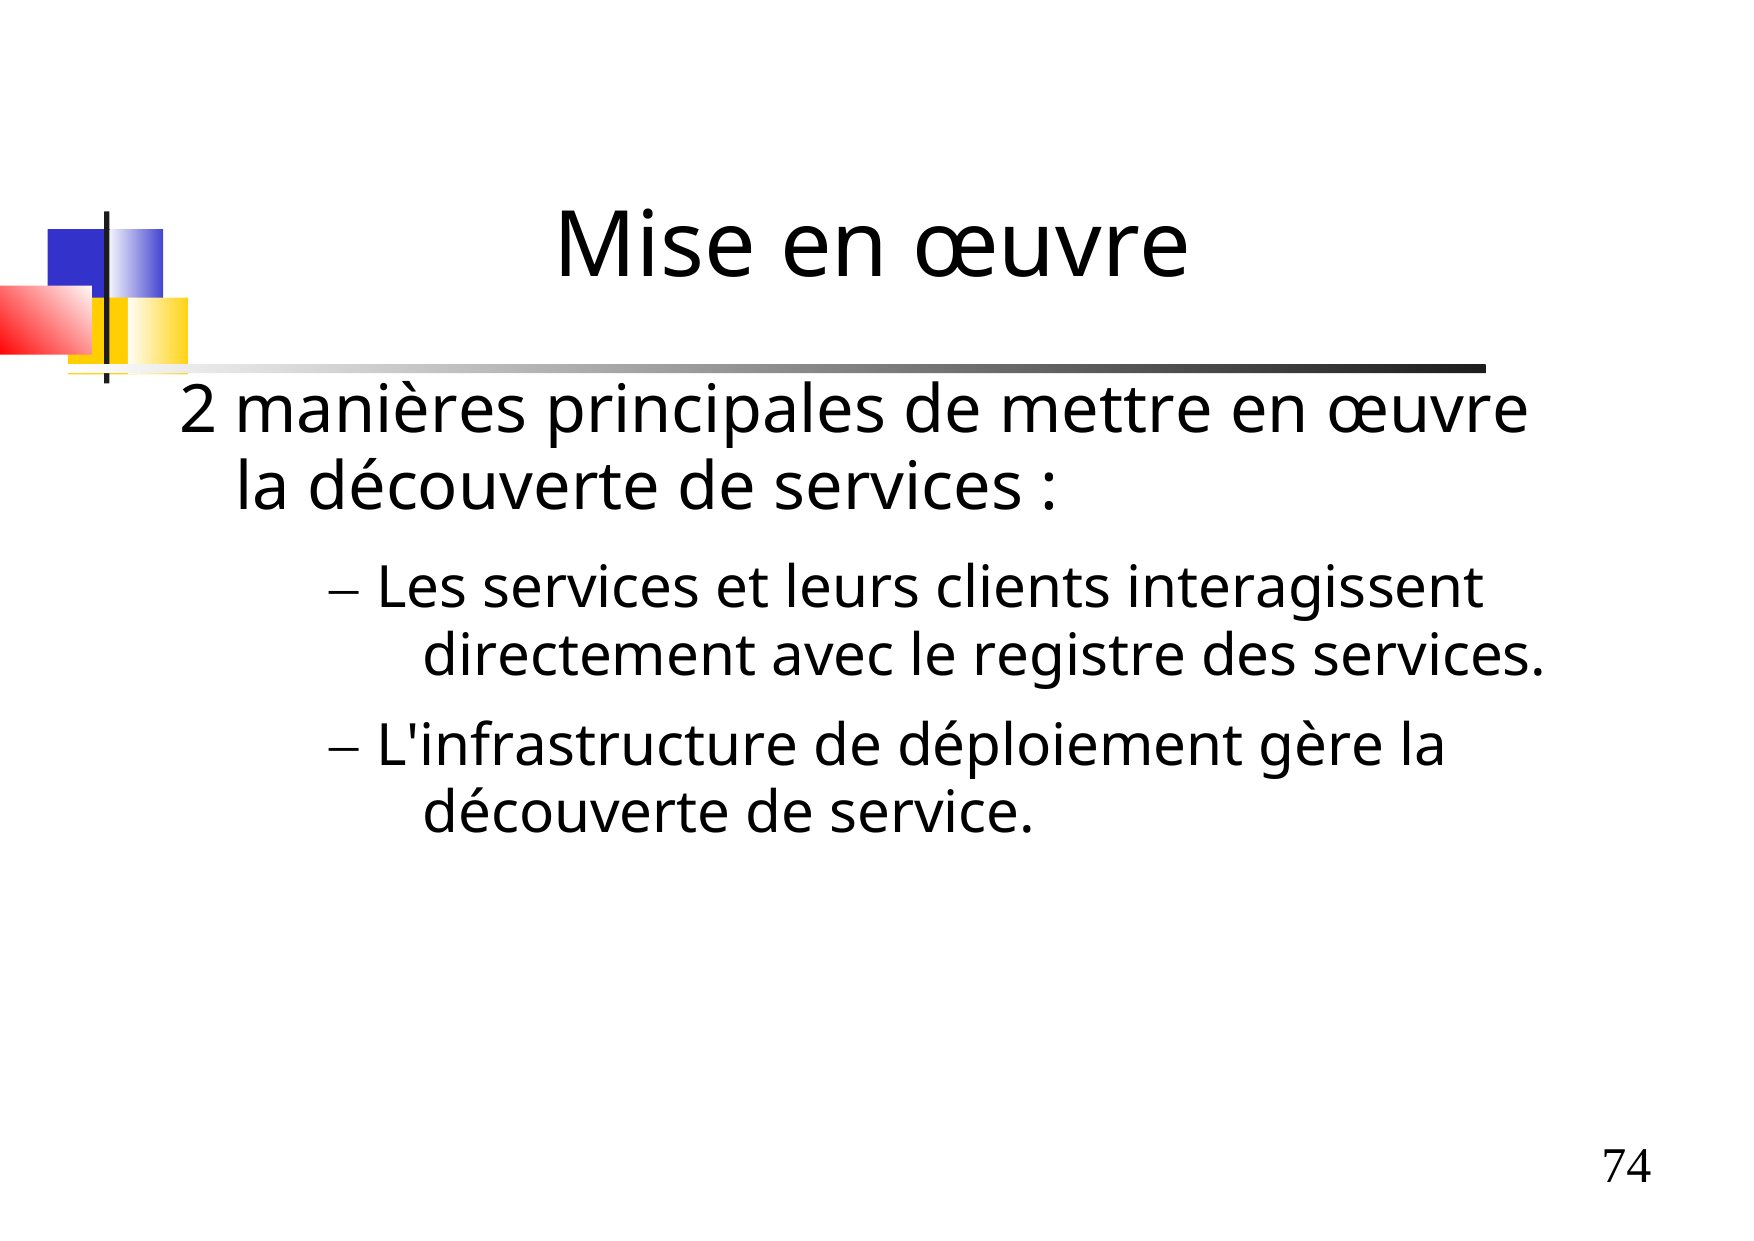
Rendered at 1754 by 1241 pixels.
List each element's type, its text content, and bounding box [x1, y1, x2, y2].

list 2 manières principales de mettre en œuvre la découverte de services : Les services et leurs clients interagissent directement avec le registre des services. L'infrastructure de déploiement gère la découverte de service. [179, 371, 1567, 1091]
title Mise en œuvre [179, 139, 1567, 351]
